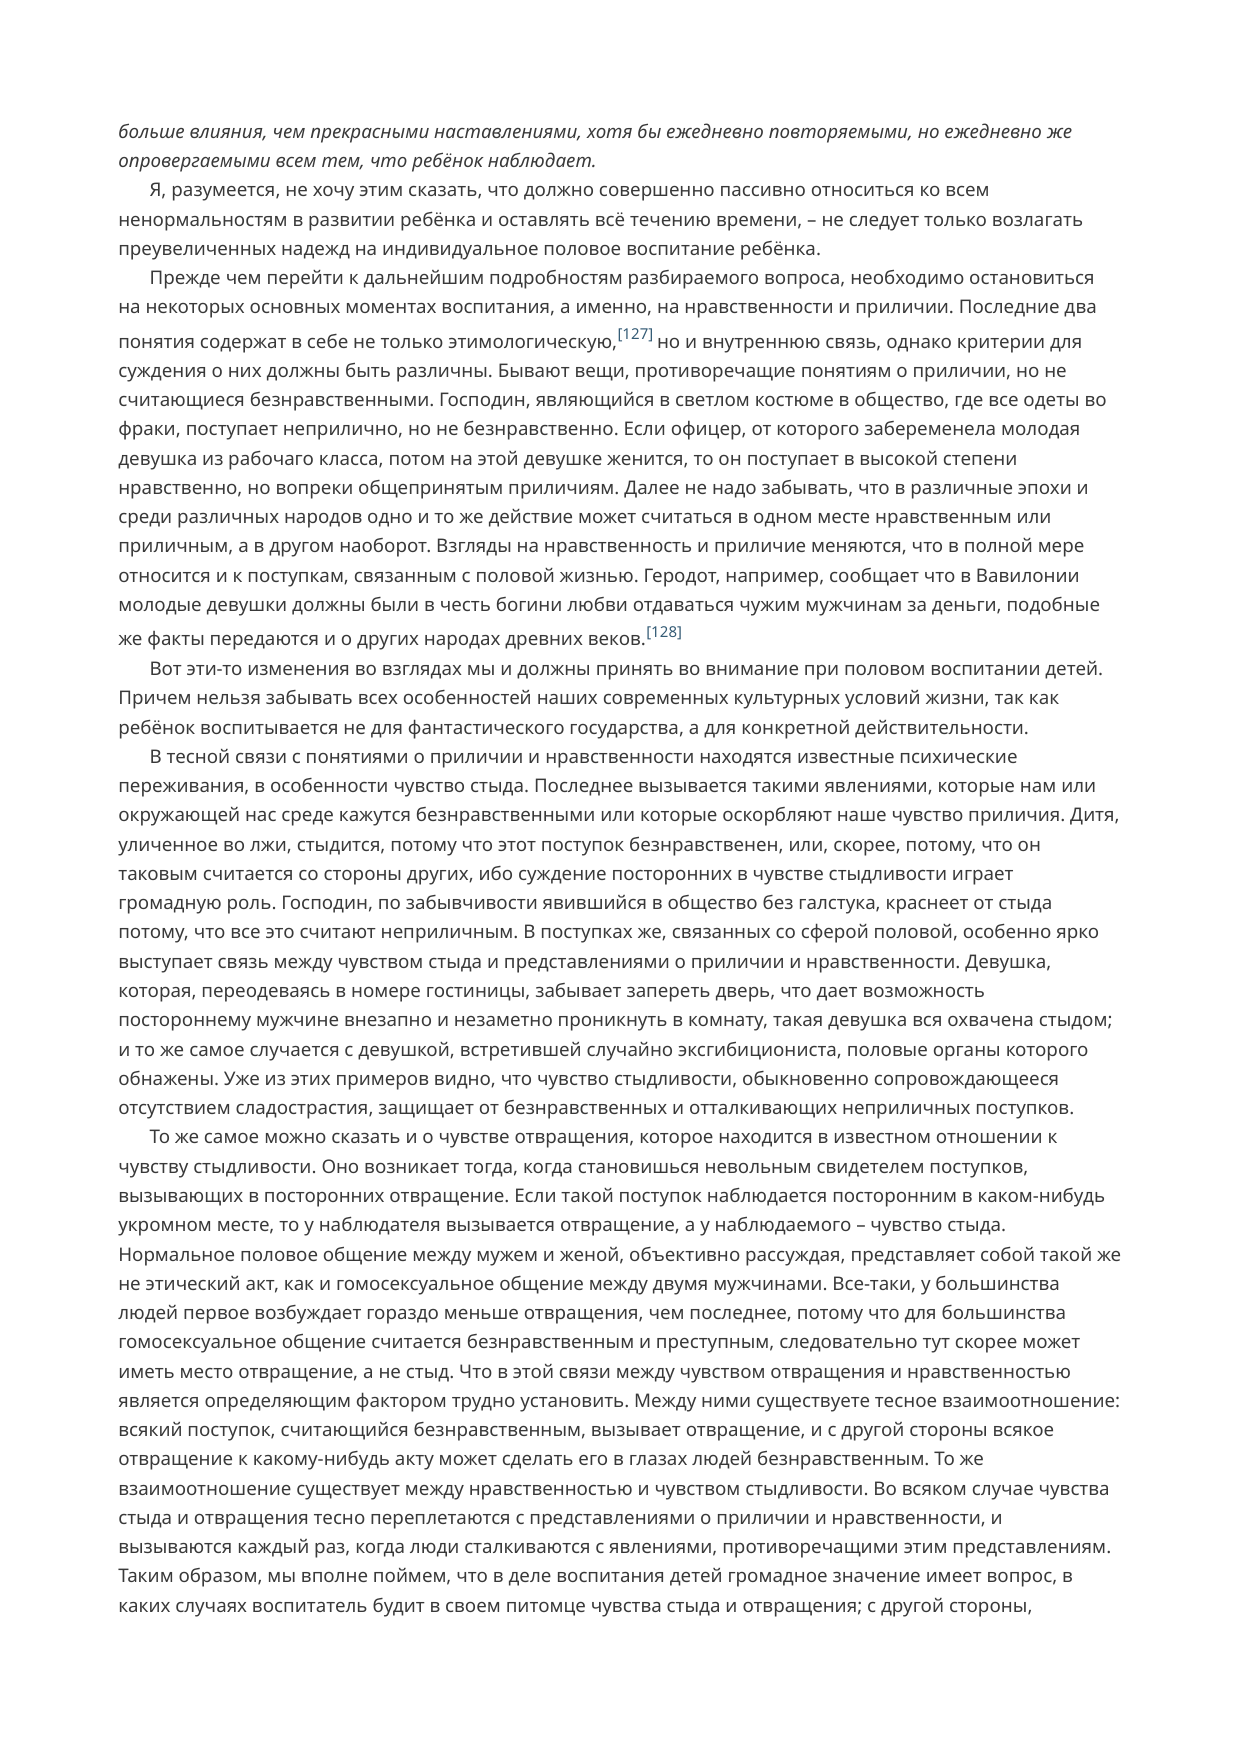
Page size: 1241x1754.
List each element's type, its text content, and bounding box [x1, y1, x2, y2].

text Я, разумеется, не хочу этим сказать, что должно совершенно пассивно относиться ко всем ненормальностям в развитии ребёнка и оставлять всё течению времени, – не следует только возлагать преувеличенных надежд на индивидуальное половое воспитание ребёнка. [118, 177, 1122, 261]
text Прежде чем перейти к дальнейшим подробностям разбираемого вопроса, необходимо остановиться на некоторых основных моментах воспитания, а именно, на нравственности и приличии. Последние два понятия содержат в себе не только этимологическую,[127] но и внутреннюю связь, однако критерии для суждения о них должны быть различны. Бывают вещи, противоречащие понятиям о приличии, но не считающиеся безнравственными. Господин, являющийся в светлом костюме в общество, где все одеты во фраки, поступает неприлично, но не безнравственно. Если офицер, от которого забеременела молодая девушка из рабочаго класса, потом на этой девушке женится, то он поступает в высокой степени нравственно, но вопреки общепринятым приличиям. Далее не надо забывать, что в различные эпохи и среди различных народов одно и то же действие может считаться в одном месте нравственным или приличным, а в другом наоборот. Взгляды на нравственность и приличие меняются, что в полной мере относится и к поступкам, связанным с половой жизнью. Геродот, например, сообщает что в Вавилонии молодые девушки должны были в честь богини любви отдаваться чужим мужчинам за деньги, подобные же факты передаются и о других народах древних веков.[128] [118, 264, 1122, 651]
text То же самое можно сказать и о чувстве отвращения, которое находится в известном отношении к чувству стыдливости. Оно возникает тогда, когда становишься невольным свидетелем поступков, вызывающих в посторонних отвращение. Если такой поступок наблюдается посторонним в каком-нибудь укромном месте, то у наблюдателя вызывается отвращение, а у наблюдаемого – чувство стыда. Нормальное половое общение между мужем и женой, объективно рассуждая, представляет собой такой же не этический акт, как и гомосексуальное общение между двумя мужчинами. Все-таки, у большинства людей первое возбуждает гораздо меньше отвращения, чем последнее, потому что для большинства гомосексуальное общение считается безнравственным и преступным, следовательно тут скорее может иметь место отвращение, а не стыд. Что в этой связи между чувством отвращения и нравственностью является определяющим фактором трудно установить. Между ними существуете тесное взаимоотношение: всякий поступок, считающийся безнравственным, вызывает отвращение, и с другой стороны всякое отвращение к какому-нибудь акту может сделать его в глазах людей безнравственным. То же взаимоотношение существует между нравственностью и чувством стыдливости. Во всяком случае чувства стыда и отвращения тесно переплетаются с представлениями о приличии и нравственности, и вызываются каждый раз, когда люди сталкиваются с явлениями, противоречащими этим представлениям. Таким образом, мы вполне поймем, что в деле воспитания детей громадное значение имеет вопрос, в каких случаях воспитатель будит в своем питомце чувства стыда и отвращения; с другой стороны, [118, 1124, 1122, 1618]
text больше влияния, чем прекрасными наставлениями, хотя бы ежедневно повторяемыми, но ежедневно же опровергаемыми всем тем, что ребёнок наблюдает. [118, 118, 1122, 173]
text В тесной связи с понятиями о приличии и нравственности находятся известные психические переживания, в особенности чувство стыда. Последнее вызывается такими явлениями, которые нам или окружающей нас среде кажутся безнравственными или которые оскорбляют наше чувство приличия. Дитя, уличенное во лжи, стыдится, потому что этот поступок безнравственен, или, скорее, потому, что он таковым считается со стороны других, ибо суждение посторонних в чувстве стыдливости играет громадную роль. Господин, по забывчивости явившийся в общество без галстука, краснеет от стыда потому, что все это считают неприличным. В поступках же, связанных со сферой половой, особенно ярко выступает связь между чувством стыда и представлениями о приличии и нравственности. Девушка, которая, переодеваясь в номере гостиницы, забывает запереть дверь, что дает возможность постороннему мужчине внезапно и незаметно проникнуть в комнату, такая девушка вся охвачена стыдом; и то же самое случается с девушкой, встретившей случайно эксгибициониста, половые органы которого обнажены. Уже из этих примеров видно, что чувство стыдливости, обыкновенно сопровождающееся отсутствием сладострастия, защищает от безнравственных и отталкивающих неприличных поступков. [118, 743, 1122, 1120]
text Вот эти-то изменения во взглядах мы и должны принять во внимание при половом воспитании детей. Причем нельзя забывать всех особенностей наших современных культурных условий жизни, так как ребёнок воспитывается не для фантастического государства, а для конкретной действительности. [118, 655, 1122, 739]
